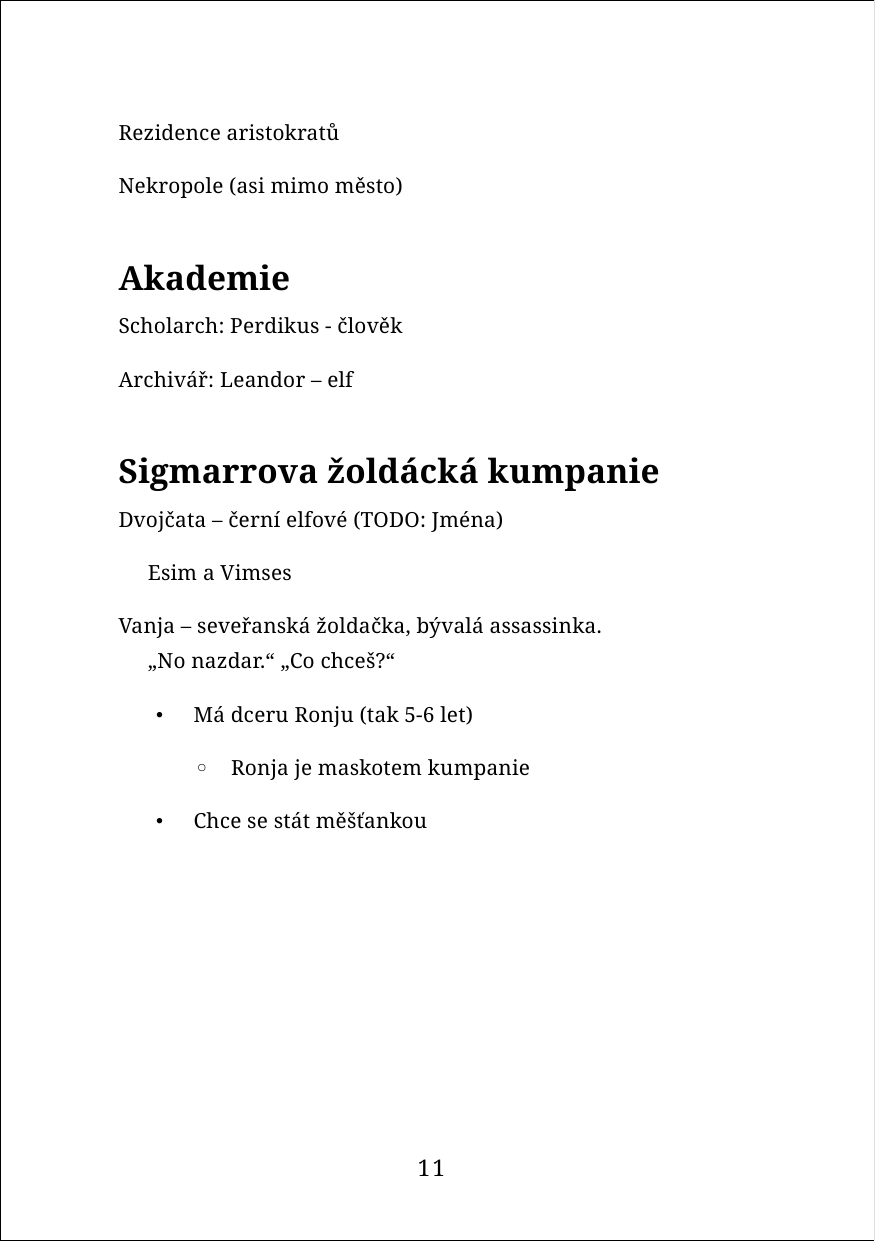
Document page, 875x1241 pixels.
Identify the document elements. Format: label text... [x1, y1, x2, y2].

text Esim a Vimses [118, 558, 756, 586]
text Vanja – seveřanská žoldačka, bývalá assassinka. „No nazdar.“ „Co chceš?“ [118, 611, 756, 675]
text Nekropole (asi mimo město) [118, 171, 756, 200]
list Má dceru Ronju (tak 5-6 let) [156, 700, 756, 728]
list Chce se stát měšťankou [156, 806, 756, 835]
text Scholarch: Perdikus - člověk [118, 311, 756, 340]
subtitle Sigmarrova žoldácká kumpanie [118, 447, 756, 493]
subtitle Akademie [118, 254, 756, 300]
text Dvojčata – černí elfové (TODO: Jména) [118, 505, 756, 533]
list Ronja je maskotem kumpanie [193, 753, 756, 782]
text Archivář: Leandor – elf [118, 365, 756, 393]
text Rezidence aristokratů [118, 118, 756, 147]
